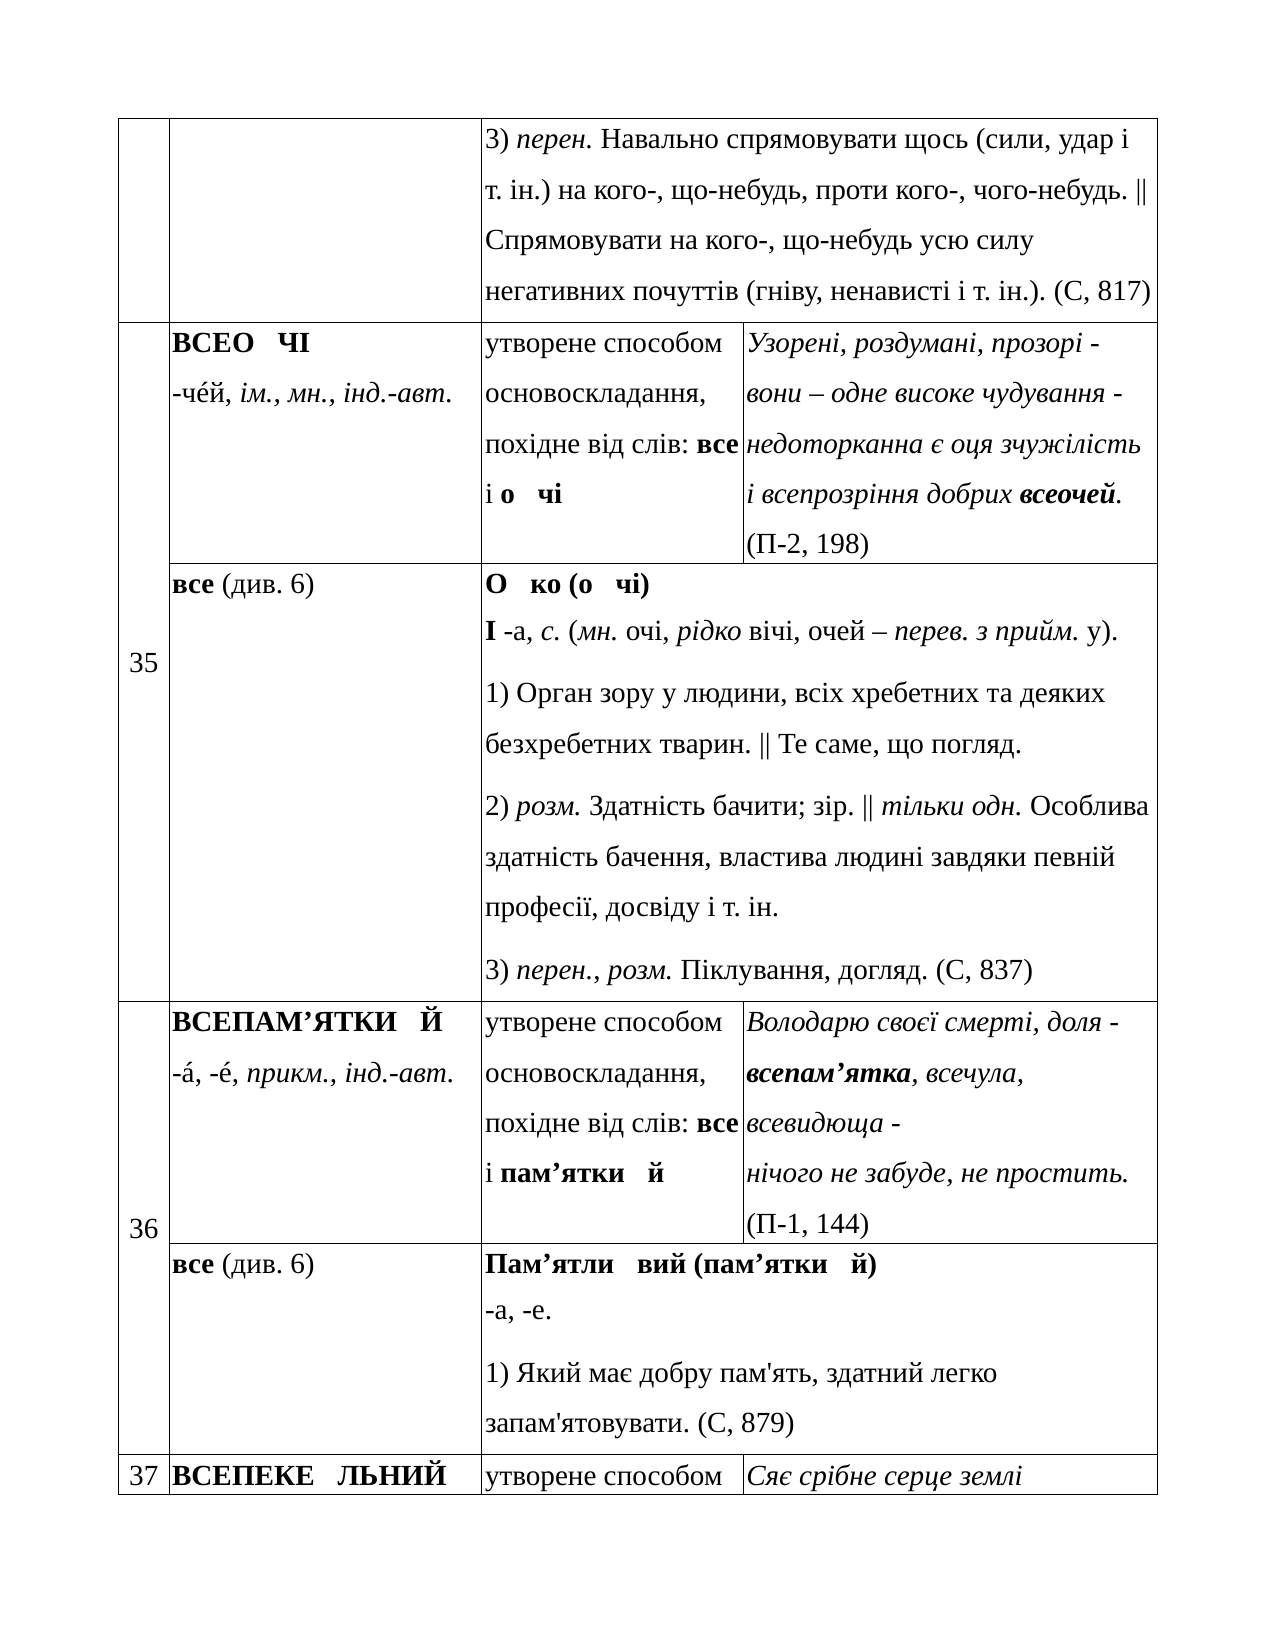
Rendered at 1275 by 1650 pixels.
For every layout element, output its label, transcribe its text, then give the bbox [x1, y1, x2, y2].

table_cell [119, 119, 169, 322]
table_cell все (див. 6) [170, 564, 481, 1001]
table_cell 37 [119, 1455, 169, 1494]
table_cell [170, 119, 481, 322]
table_cell утворене способом основоскладання, похідне від слів: все і очі [482, 323, 743, 563]
table_cell 35 [119, 323, 169, 1001]
table_cell утворене способом [482, 1455, 743, 1494]
table_cell Пам’ятливий (пам’яткий) -а, -е. 1) Який має добру пам'ять, здатний легко запам'ятовувати. (С, 879) [482, 1244, 1157, 1454]
table_cell 36 [119, 1002, 169, 1454]
table_cell ВсепекЕльний [170, 1455, 481, 1494]
table_cell утворене способом основоскладання, похідне від слів: все і пам’яткий [482, 1002, 743, 1242]
table_cell ВсеОчі -чéй, ім., мн., інд.-авт. [170, 323, 481, 563]
table_cell Сяє срібне серце землі [744, 1455, 1157, 1494]
table_cell Всепам’яткий -á, -é, прикм., інд.-авт. [170, 1002, 481, 1242]
table_cell 3) перен. Навально спрямовувати щось (сили, удар і т. ін.) на кого-, що-небудь, проти кого-, чого-небудь. || Спрямовувати на кого-, що-небудь усю силу негативних почуттів (гніву, ненависті і т. ін.). (С, 817) [482, 119, 1157, 322]
table_cell Око (очі) I -а, с. (мн. очі, рідко вічі, очей – перев. з прийм. у). 1) Орган зору у людини, всіх хребетних та деяких безхребетних тварин. || Те саме, що погляд. 2) розм. Здатність бачити; зір. || тільки одн. Особлива здатність бачення, властива людині завдяки певній професії, досвіду і т. ін. 3) перен., розм. Піклування, догляд. (С, 837) [482, 564, 1157, 1001]
table_cell все (див. 6) [170, 1244, 481, 1454]
table_cell Володарю своєї смерті, доля - всепам’ятка, всечула, всевидюща - нічого не забуде, не простить. (П‑1, 144) [744, 1002, 1157, 1242]
table_cell Узорені, роздумані, прозорі - вони – одне високе чудування - недоторканна є оця зчужілість і всепрозріння добрих всеочей. (П‑2, 198) [744, 323, 1157, 563]
